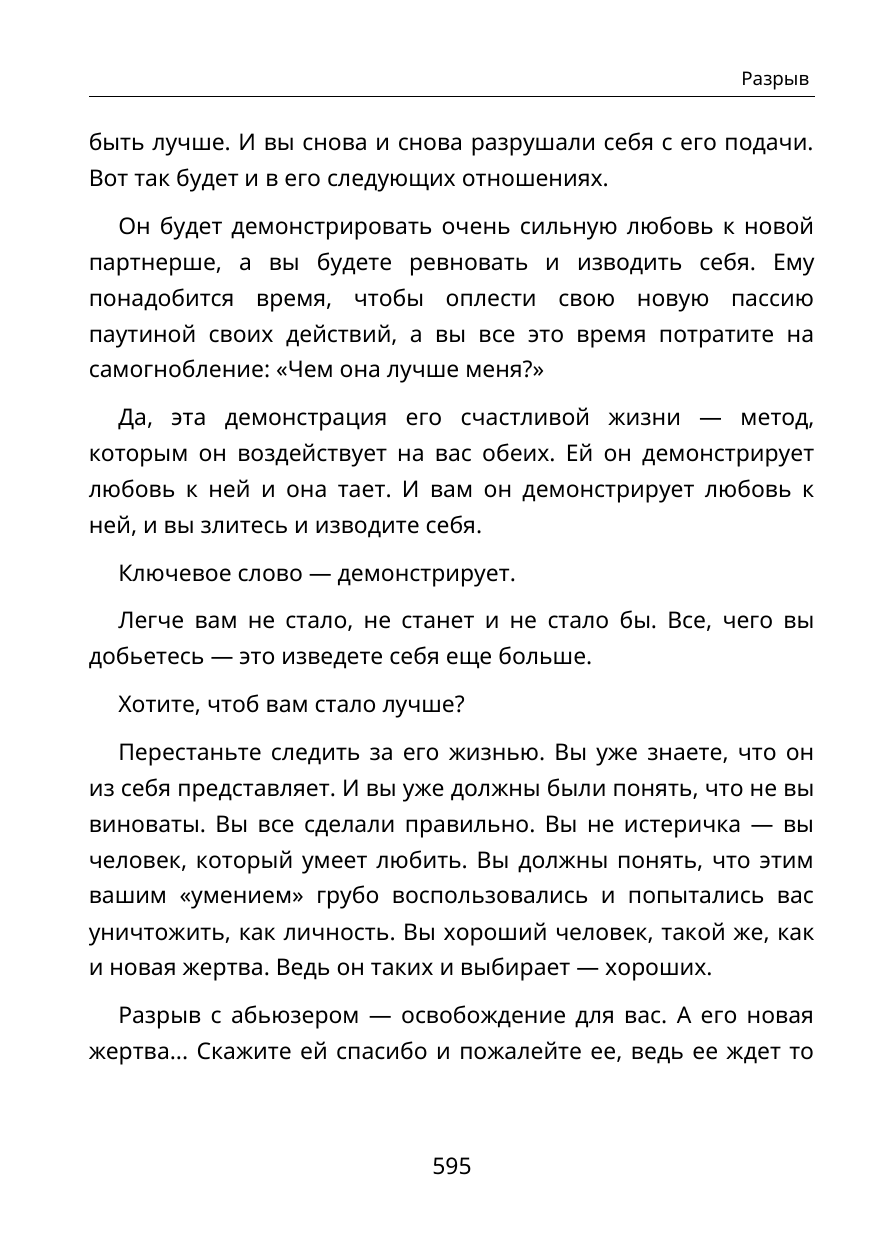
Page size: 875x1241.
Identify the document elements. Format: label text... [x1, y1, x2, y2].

text Ключевое слово — демонстрирует. [88, 557, 815, 588]
text Легче вам не стало, не станет и не стало бы. Все, чего вы добьетесь — это изведете себя еще больше. [88, 604, 815, 672]
text Хотите, чтоб вам стало лучше? [88, 688, 815, 719]
text Перестаньте следить за его жизнью. Вы уже знаете, что он из себя представляет. И вы уже должны были понять, что не вы виноваты. Вы все сделали правильно. Вы не истеричка — вы человек, который умеет любить. Вы должны понять, что этим вашим «умением» грубо воспользовались и попытались вас уничтожить, как личность. Вы хороший человек, такой же, как и новая жертва. Ведь он таких и выбирает — хороших. [88, 736, 815, 983]
text Разрыв с абьюзером — освобождение для вас. А его новая жертва... Скажите ей спасибо и пожалейте ее, ведь ее ждет то [88, 999, 815, 1066]
text быть лучше. И вы снова и снова разрушали себя с его подачи. Вот так будет и в его следующих отношениях. [88, 126, 815, 193]
text Он будет демонстрировать очень сильную любовь к новой партнерше, а вы будете ревновать и изводить себя. Ему понадобится время, чтобы оплести свою новую пассию паутиной своих действий, а вы все это время потратите на самогнобление: «Чем она лучше меня?» [88, 210, 815, 385]
text Да, эта демонстрация его счастливой жизни — метод, которым он воздействует на вас обеих. Ей он демонстрирует любовь к ней и она тает. И вам он демонстрирует любовь к ней, и вы злитесь и изводите себя. [88, 401, 815, 540]
